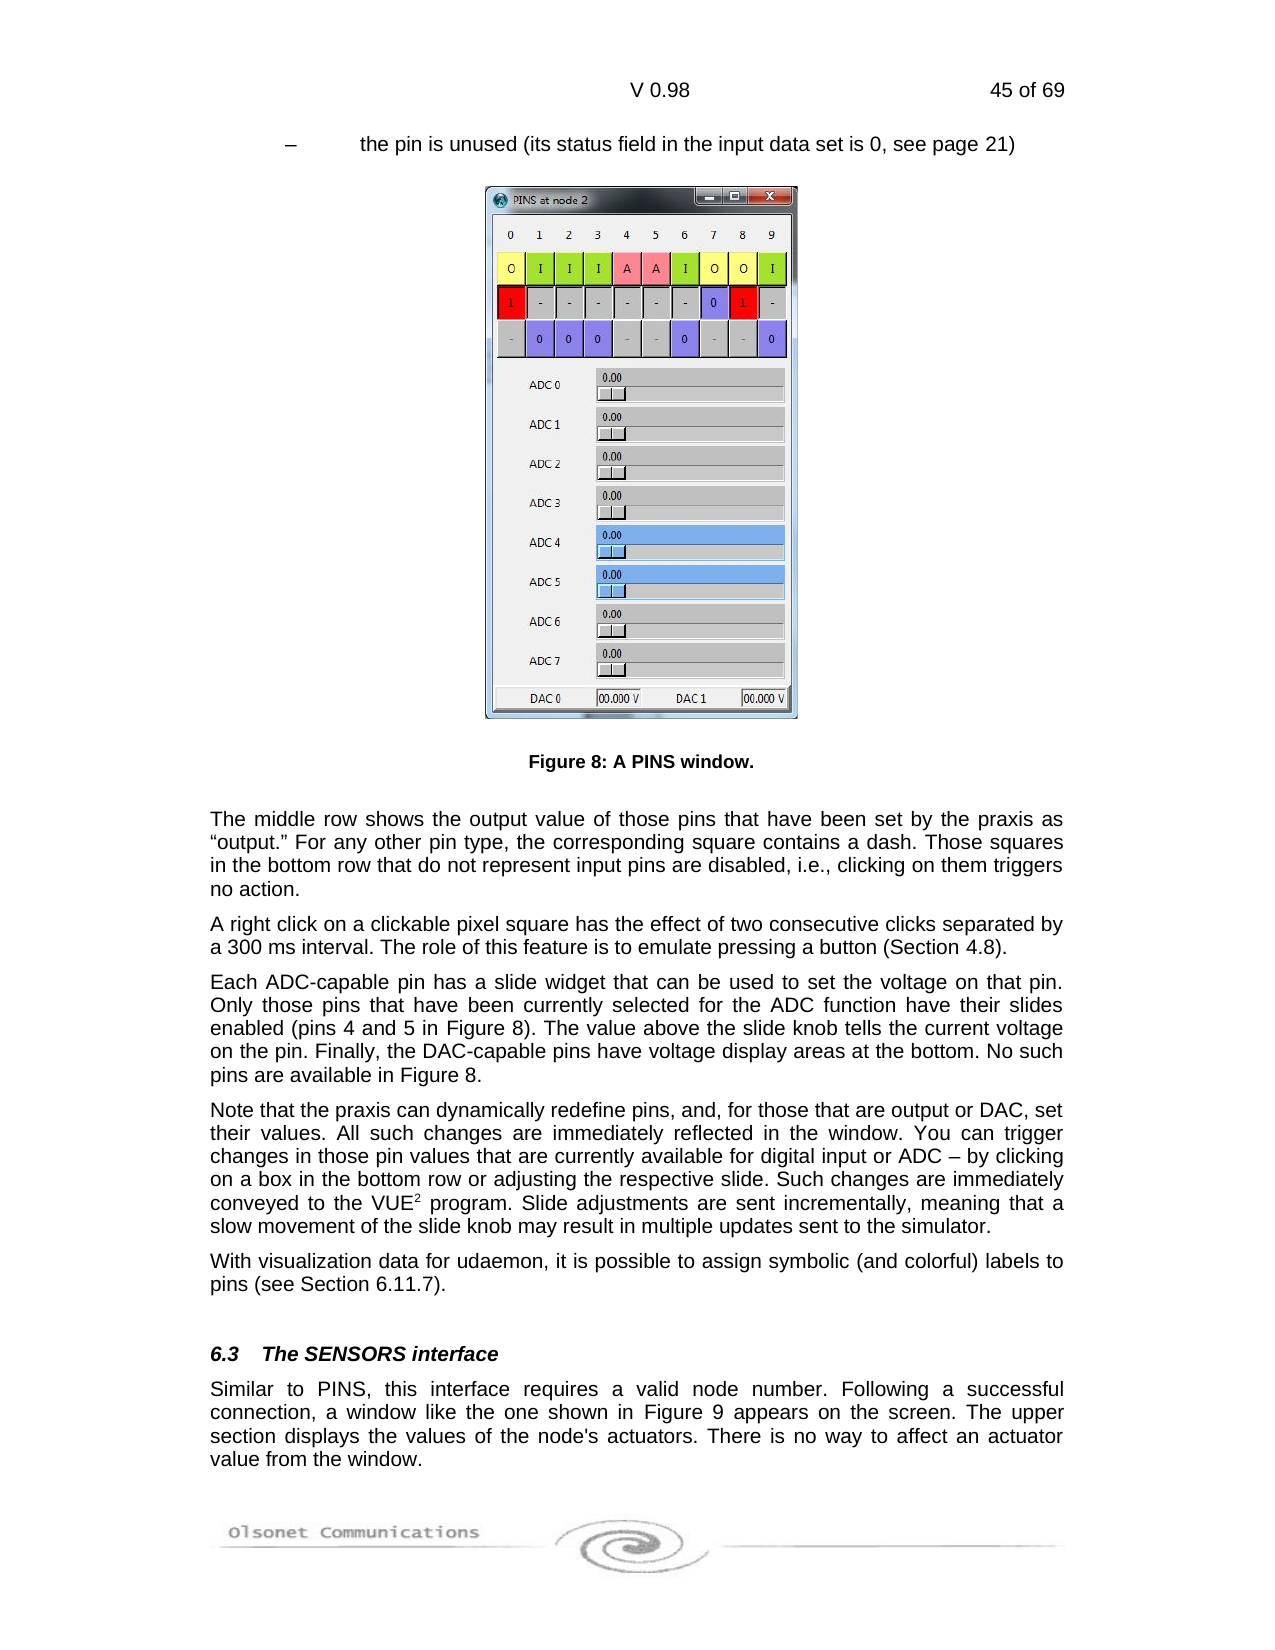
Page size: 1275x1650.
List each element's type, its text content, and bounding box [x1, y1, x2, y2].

text A right click on a clickable pixel square has the effect of two consecutive clicks separated by a 300 ms interval. The role of this feature is to emulate pressing a button (Section 4.8). [210, 912, 1065, 959]
picture [485, 186, 798, 719]
text Each ADC-capable pin has a slide widget that can be used to set the voltage on that pin. Only those pins that have been currently selected for the ADC function have their slides enabled (pins 4 and 5 in Figure 8). The value above the slide knob tells the current voltage on the pin. Finally, the DAC-capable pins have voltage display areas at the bottom. No such pins are available in Figure 8. [210, 970, 1065, 1087]
text Figure 8: A PINS window. [485, 752, 797, 772]
picture [210, 1504, 1065, 1596]
text The middle row shows the output value of those pins that have been set by the praxis as “output.” For any other pin type, the corresponding square contains a dash. Those squares in the bottom row that do not represent input pins are disabled, i.e., clicking on them triggers no action. [210, 807, 1065, 900]
text With visualization data for udaemon, it is possible to assign symbolic (and colorful) labels to pins (see Section 6.11.7). [210, 1249, 1065, 1296]
text Similar to PINS, this interface requires a valid node number. Following a successful connection, a window like the one shown in Figure 9 appears on the screen. The upper section displays the values of the node's actuators. There is no way to affect an actuator value from the window. [210, 1378, 1065, 1471]
text – the pin is unused (its status field in the input data set is 0, see page 21) [285, 132, 1065, 155]
subtitle The SENSORS interface [210, 1343, 1065, 1366]
text Note that the praxis can dynamically redefine pins, and, for those that are output or DAC, set their values. All such changes are immediately reflected in the window. You can trigger changes in those pin values that are currently available for digital input or ADC – by clicking on a box in the bottom row or adjusting the respective slide. Such changes are immediately conveyed to the VUE2 program. Slide adjustments are sent incrementally, meaning that a slow movement of the slide knob may result in multiple updates sent to the simulator. [210, 1098, 1065, 1238]
